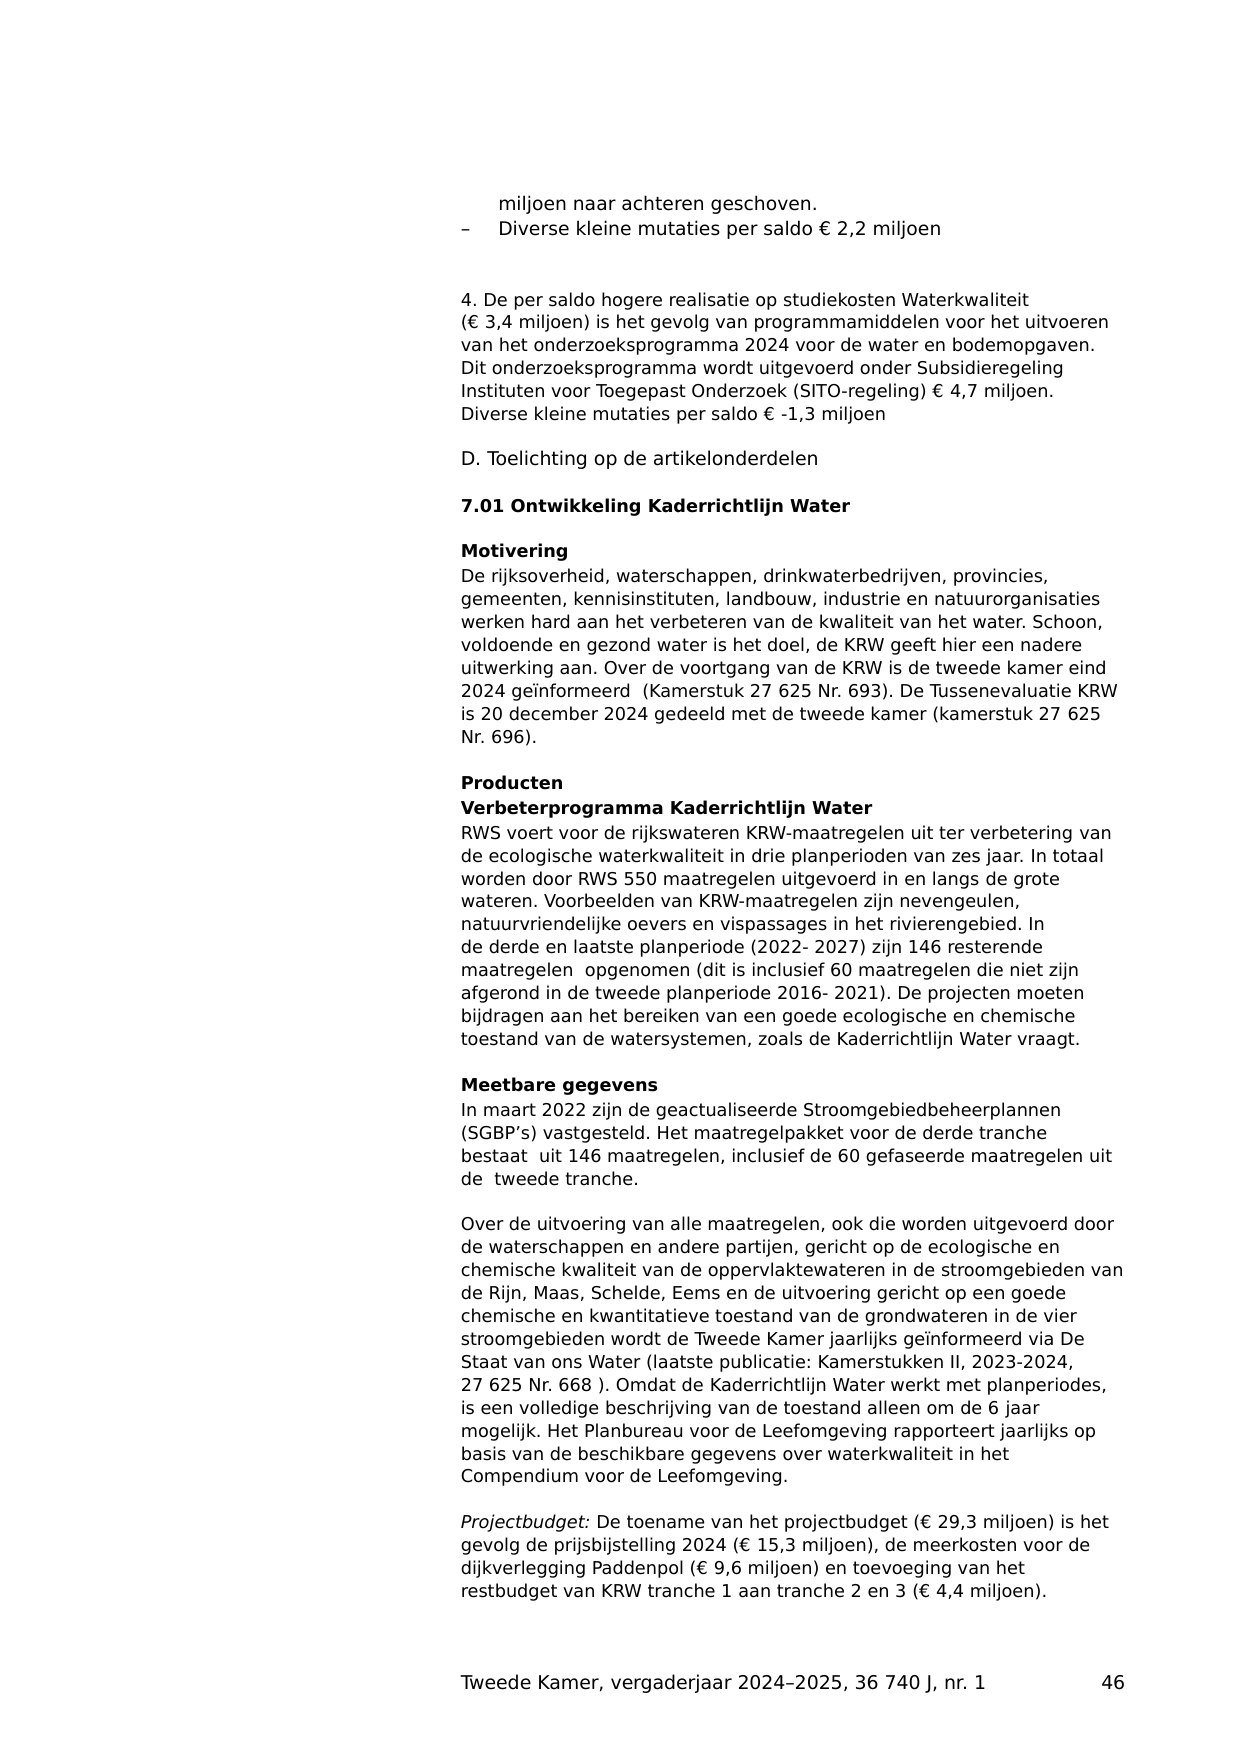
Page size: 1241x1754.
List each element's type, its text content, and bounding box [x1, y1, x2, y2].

text Producten [461, 771, 1125, 794]
text Over de uitvoering van alle maatregelen, ook die worden uitgevoerd door de waterschappen en andere partĳen, gericht op de ecologische en chemische kwaliteit van de oppervlaktewateren in de stroomgebieden van de Rĳn, Maas, Schelde, Eems en de uitvoering gericht op een goede chemische en kwantitatieve toestand van de grondwateren in de vier stroomgebieden wordt de Tweede Kamer jaarlĳks geïnformeerd via De Staat van ons Water (laatste publicatie: Kamerstukken II, 2023-2024, 27 625 Nr. 668 ). Omdat de Kaderrichtlĳn Water werkt met planperiodes, is een volledige beschrĳving van de toestand alleen om de 6 jaar mogelĳk. Het Planbureau voor de Leefomgeving rapporteert jaarlĳks op basis van de beschikbare gegevens over waterkwaliteit in het Compendium voor de Leefomgeving. [461, 1212, 1125, 1487]
list miljoen naar achteren geschoven. [461, 191, 1125, 216]
text Motivering [461, 539, 1125, 562]
text 4. De per saldo hogere realisatie op studiekosten Waterkwaliteit (€ 3,4 miljoen) is het gevolg van programmamiddelen voor het uitvoeren van het onderzoeksprogramma 2024 voor de water en bodemopgaven. Dit onderzoeksprogramma wordt uitgevoerd onder Subsidieregeling Instituten voor Toegepast Onderzoek (SITO-regeling) € 4,7 miljoen. Diverse kleine mutaties per saldo € -1,3 miljoen [461, 288, 1125, 425]
text 7.01 Ontwikkeling Kaderrichtlijn Water [461, 494, 1125, 517]
text RWS voert voor de rĳkswateren KRW-maatregelen uit ter verbetering van de ecologische waterkwaliteit in drie planperioden van zes jaar. In totaal worden door RWS 550 maatregelen uitgevoerd in en langs de grote wateren. Voorbeelden van KRW-maatregelen zĳn nevengeulen, natuurvriendelĳke oevers en vispassages in het rivierengebied. In de derde en laatste planperiode (2022- 2027) zĳn 146 resterende maatregelen opgenomen (dit is inclusief 60 maatregelen die niet zĳn afgerond in de tweede planperiode 2016- 2021). De projecten moeten bĳdragen aan het bereiken van een goede ecologische en chemische toestand van de watersystemen, zoals de Kaderrichtlĳn Water vraagt. [461, 821, 1125, 1050]
text Meetbare gegevens [461, 1073, 1125, 1096]
text Projectbudget: De toename van het projectbudget (€ 29,3 miljoen) is het gevolg de prijsbijstelling 2024 (€ 15,3 miljoen), de meerkosten voor de dijkverlegging Paddenpol (€ 9,6 miljoen) en toevoeging van het restbudget van KRW tranche 1 aan tranche 2 en 3 (€ 4,4 miljoen). [461, 1510, 1125, 1602]
text Verbeterprogramma Kaderrichtlijn Water [461, 796, 1125, 819]
text De rĳksoverheid, waterschappen, drinkwaterbedrĳven, provincies, gemeenten, kennisinstituten, landbouw, industrie en natuurorganisaties werken hard aan het verbeteren van de kwaliteit van het water. Schoon, voldoende en gezond water is het doel, de KRW geeft hier een nadere uitwerking aan. Over de voortgang van de KRW is de tweede kamer eind 2024 geïnformeerd (Kamerstuk 27 625 Nr. 693). De Tussenevaluatie KRW is 20 december 2024 gedeeld met de tweede kamer (kamerstuk 27 625 Nr. 696). [461, 564, 1125, 748]
text In maart 2022 zĳn de geactualiseerde Stroomgebiedbeheerplannen (SGBP’s) vastgesteld. Het maatregelpakket voor de derde tranche bestaat uit 146 maatregelen, inclusief de 60 gefaseerde maatregelen uit de tweede tranche. [461, 1098, 1125, 1189]
list Diverse kleine mutaties per saldo € 2,2 miljoen [461, 216, 1125, 266]
title D. Toelichting op de artikelonderdelen [461, 448, 1125, 470]
